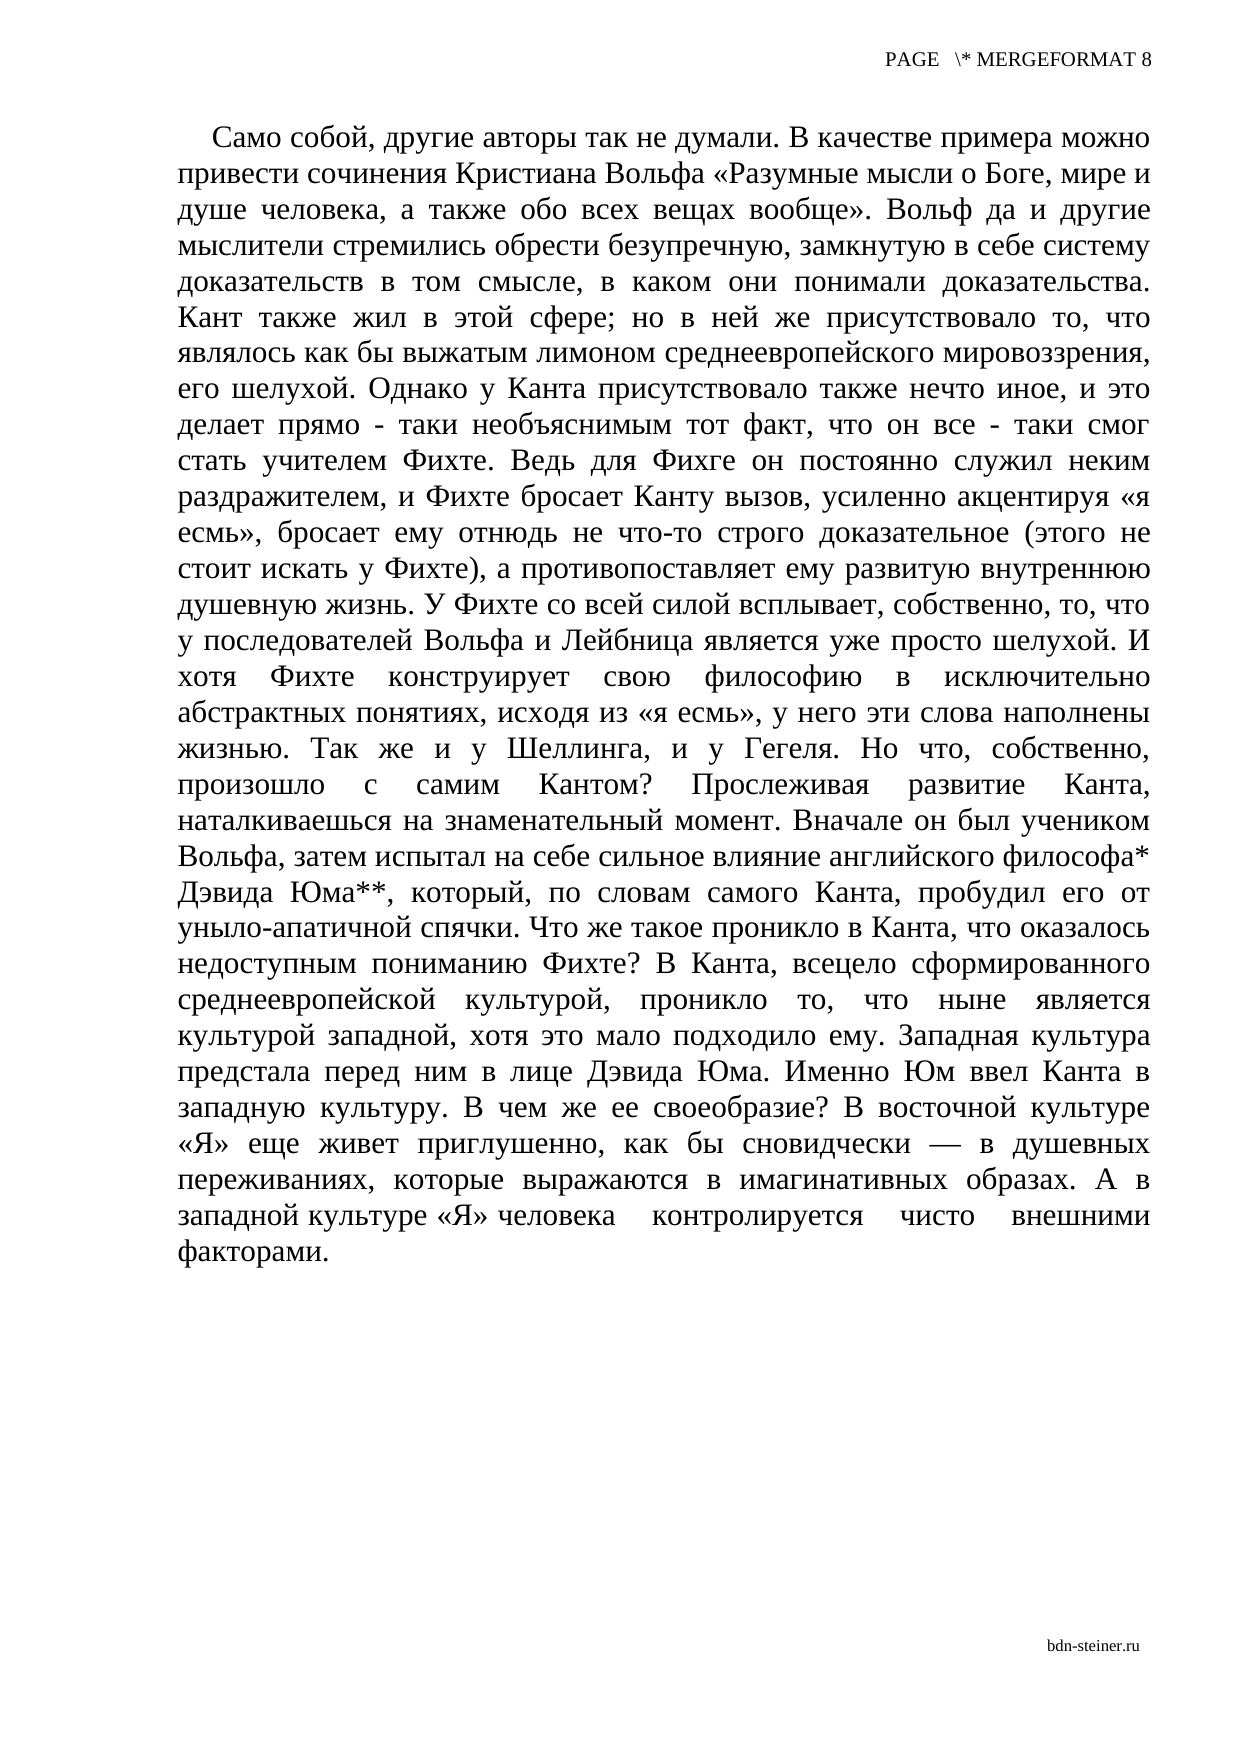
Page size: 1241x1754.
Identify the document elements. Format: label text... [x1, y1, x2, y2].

text Само собой, другие авторы так не думали. В качестве примера можно привести сочинения Кристиана Вольфа «Разумные мысли о Боге, мире и душе человека, а также обо всех вещах вообще». Вольф да и другие мыслители стремились обрести безупречную, замкнутую в себе систему доказательств в том смысле, в каком они понимали доказательства. Кант также жил в этой сфере; но в ней же присутствовало то, что являлось как бы выжатым лимоном среднеевропейского мировоззрения, его шелухой. Однако у Канта присутствовало также нечто иное, и это делает прямо - таки необъяснимым тот факт, что он все - таки смог стать учителем Фихте. Ведь для Фихге он постоянно служил неким раздражителем, и Фихте бросает Канту вызов, усиленно акцентируя «я есмь», бросает ему отнюдь не что-то строго доказательное (этого не стоит искать у Фихте), а противопоставляет ему развитую внутреннюю душевную жизнь. У Фихте со всей силой всплывает, собственно, то, что у последователей Вольфа и Лейбница является уже просто шелухой. И хотя Фихте конструирует свою философию в исключительно абстрактных понятиях, исходя из «я есмь», у него эти слова наполнены жизнью. Так же и у Шеллинга, и у Гегеля. Но что, собственно, произошло с самим Кантом? Прослеживая развитие Канта, наталкиваешься на знаменательный момент. Вначале он был учеником Вольфа, затем испытал на себе сильное влияние английского философа* Дэвида Юма**, который, по словам самого Канта, пробудил его от уныло-апатичной спячки. Что же такое проникло в Канта, что оказалось недоступным пониманию Фихте? В Канта, всецело сформированного среднеевропейской культурой, проникло то, что ныне является культурой западной, хотя это мало подходило ему. Западная культура предстала перед ним в лице Дэвида Юма. Именно Юм ввел Канта в западную культуру. В чем же ее своеобразие? В восточной культуре «Я» еще живет приглушенно, как бы сновидчески — в душевных переживаниях, которые выражаются в имагинативных образах. А в западной культуре «Я» человека контролируется чисто внешними факторами. [177, 118, 1152, 1268]
